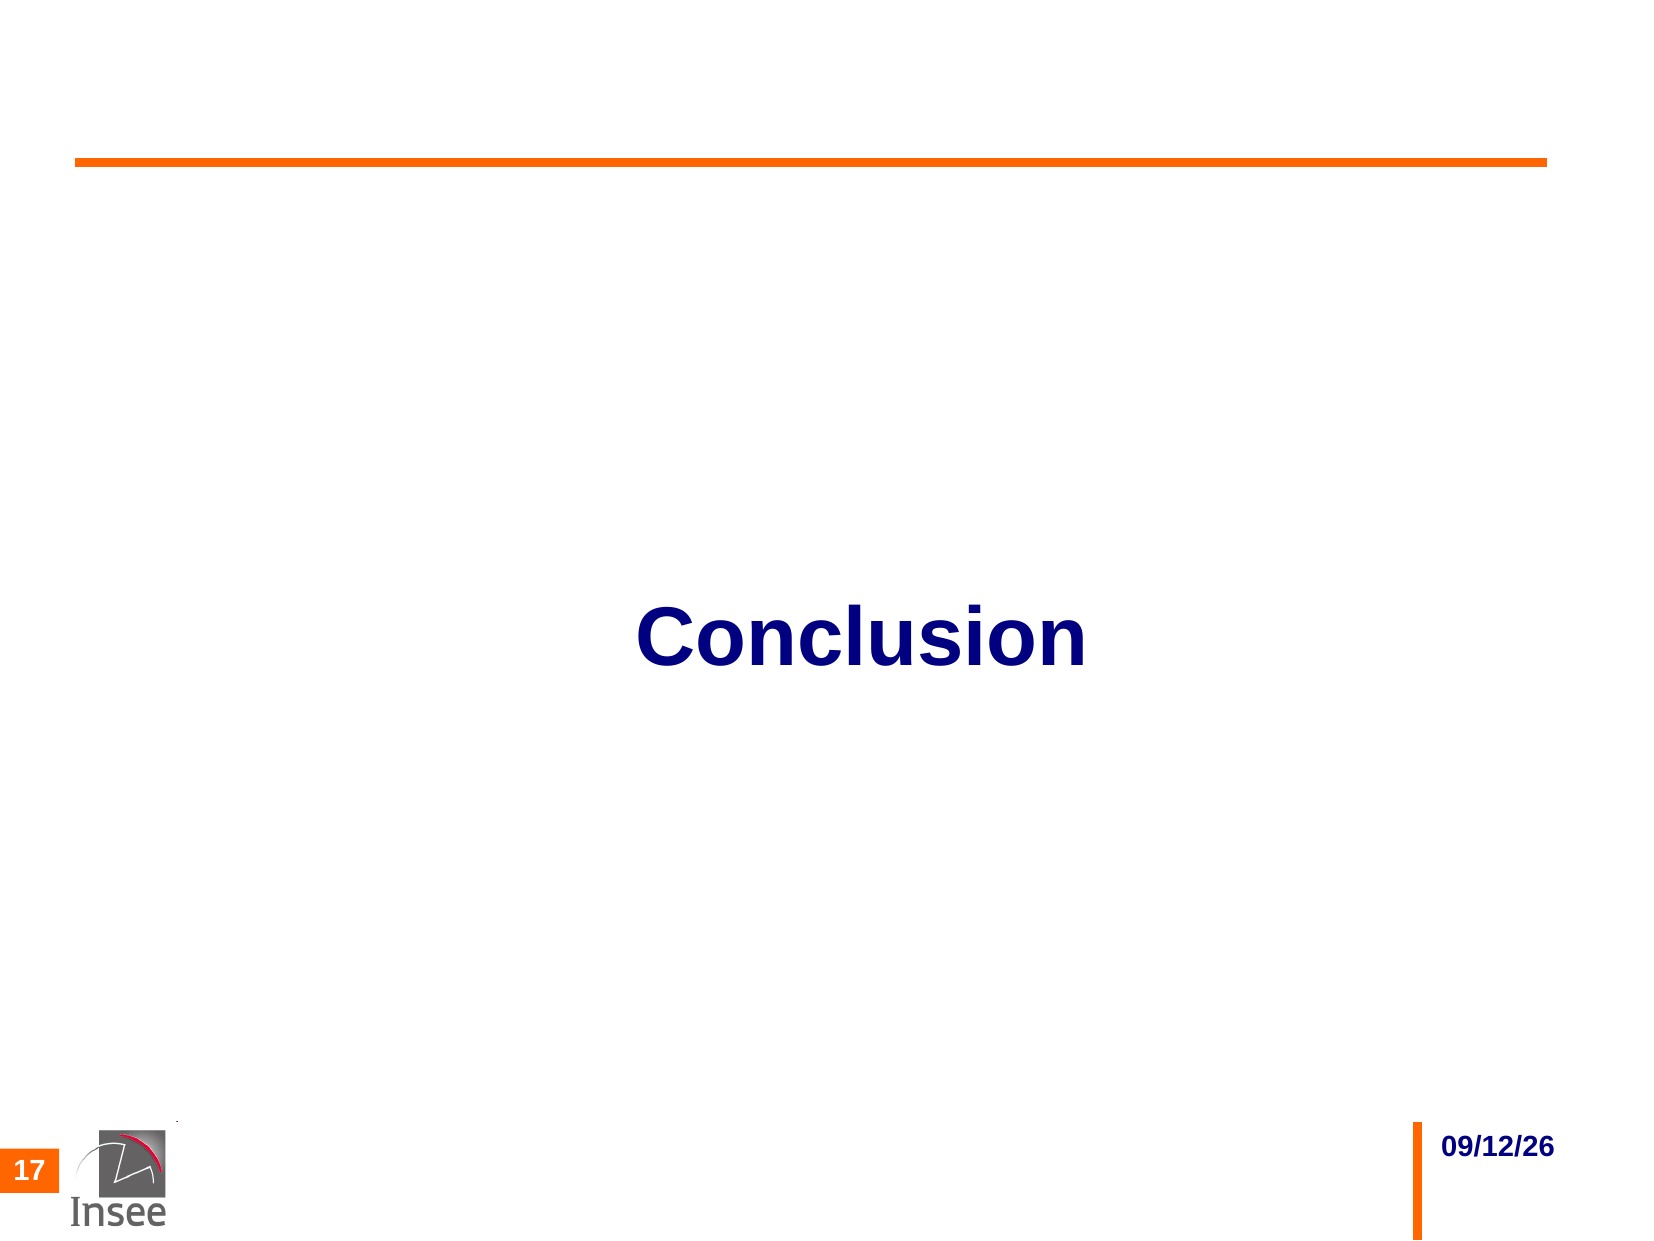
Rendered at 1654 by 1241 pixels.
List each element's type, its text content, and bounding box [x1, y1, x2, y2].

list Conclusion [419, 590, 1235, 832]
picture [62, 1121, 178, 1241]
